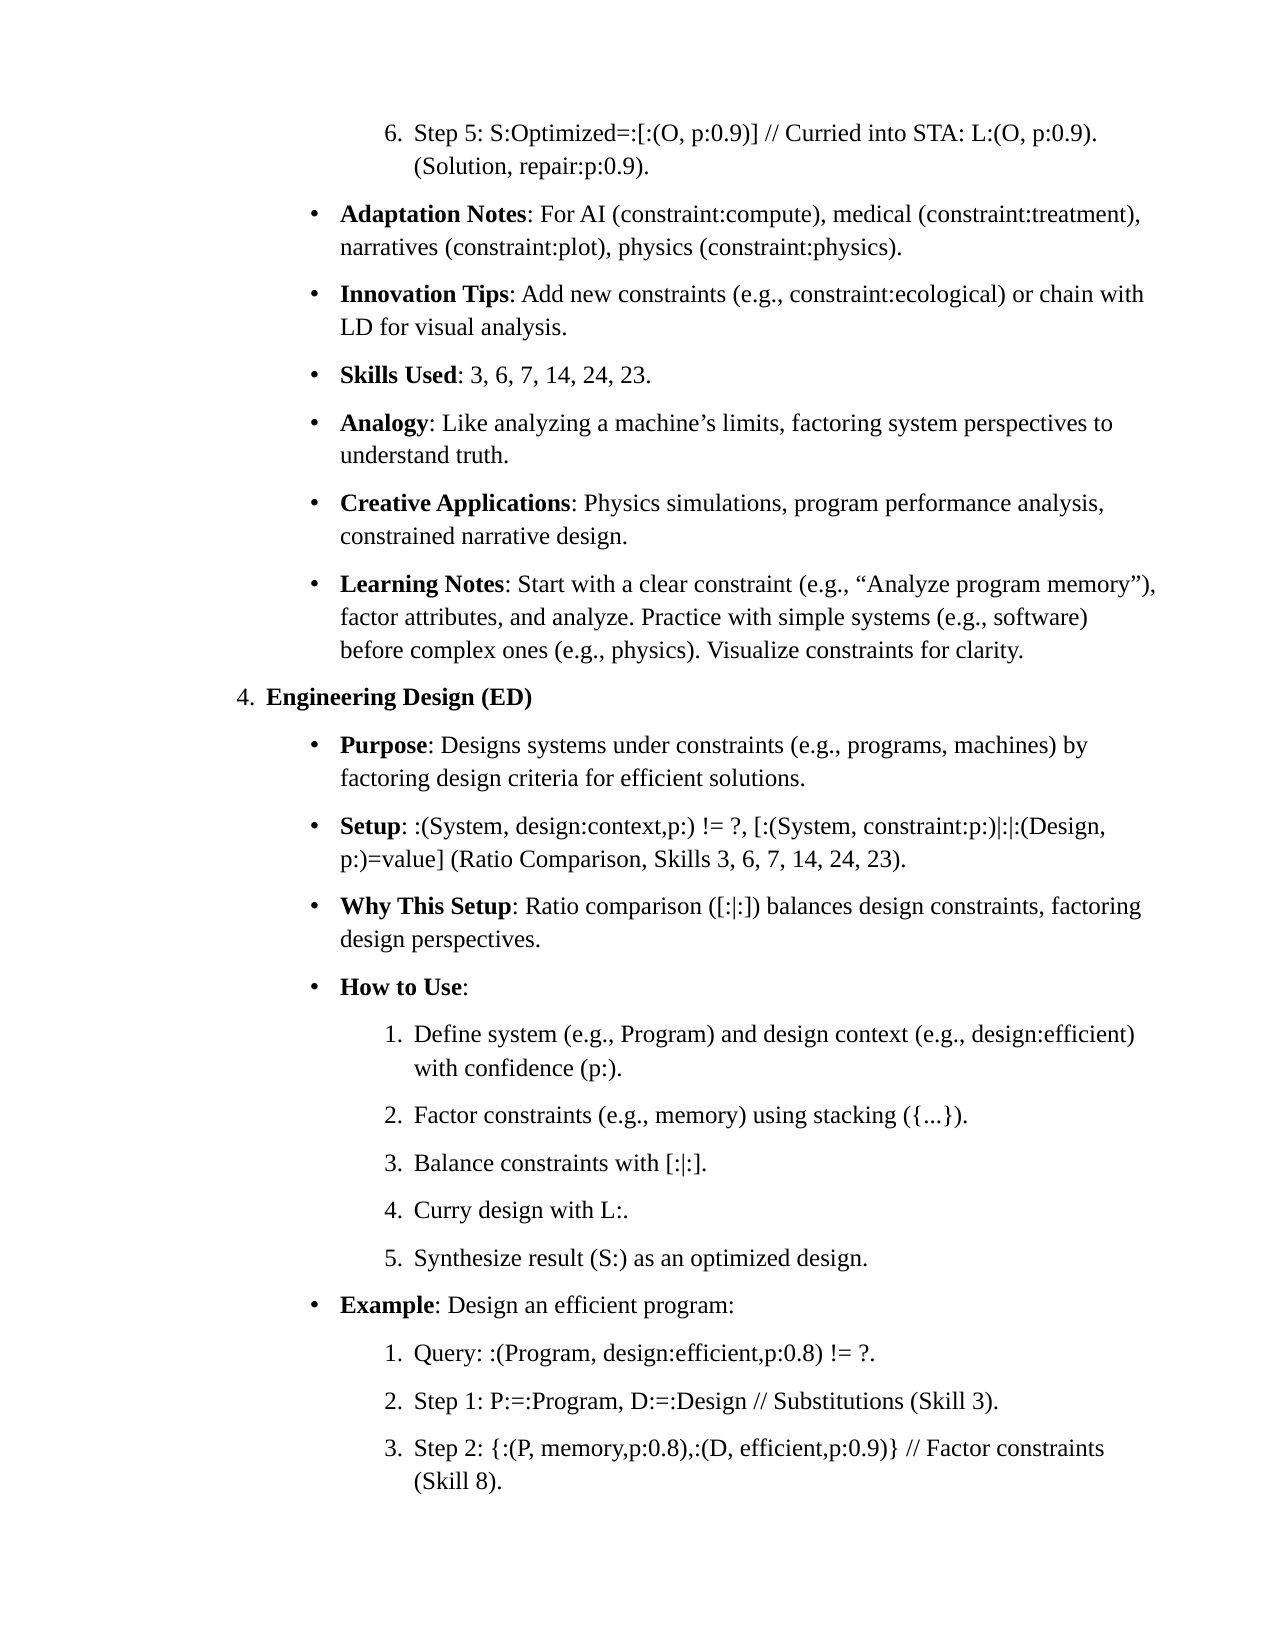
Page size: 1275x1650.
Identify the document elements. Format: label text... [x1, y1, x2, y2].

list Skills Used: 3, 6, 7, 14, 24, 23. [310, 360, 1157, 389]
list Analogy: Like analyzing a machine’s limits, factoring system perspectives to understand truth. [310, 408, 1157, 469]
list Learning Notes: Start with a clear constraint (e.g., “Analyze program memory”), factor attributes, and analyze. Practice with simple systems (e.g., software) before complex ones (e.g., physics). Visualize constraints for clarity. [310, 569, 1157, 664]
list Factor constraints (e.g., memory) using stacking ({...}). [384, 1100, 1157, 1129]
list Step 5: S:Optimized=:[:(O, p:0.9)] // Curried into STA: L:(O, p:0.9).(Solution, repair:p:0.9). [384, 118, 1157, 180]
list Innovation Tips: Add new constraints (e.g., constraint:ecological) or chain with LD for visual analysis. [310, 279, 1157, 341]
list How to Use: [310, 972, 1157, 1001]
list Why This Setup: Ratio comparison ([:|:]) balances design constraints, factoring design perspectives. [310, 891, 1157, 953]
list Setup: :(System, design:context,p:) != ?, [:(System, constraint:p:)|:|:(Design, p:)=value] (Ratio Comparison, Skills 3, 6, 7, 14, 24, 23). [310, 811, 1157, 872]
list Engineering Design (ED) [236, 682, 1157, 711]
list Curry design with L:. [384, 1195, 1157, 1224]
list Example: Design an efficient program: [310, 1291, 1157, 1319]
list Step 2: {:(P, memory,p:0.8),:(D, efficient,p:0.9)} // Factor constraints (Skill 8). [384, 1433, 1157, 1495]
list Purpose: Designs systems under constraints (e.g., programs, machines) by factoring design criteria for efficient solutions. [310, 730, 1157, 792]
list Creative Applications: Physics simulations, program performance analysis, constrained narrative design. [310, 488, 1157, 550]
list Balance constraints with [:|:]. [384, 1148, 1157, 1177]
list Step 1: P:=:Program, D:=:Design // Substitutions (Skill 3). [384, 1386, 1157, 1414]
list Adaptation Notes: For AI (constraint:compute), medical (constraint:treatment), narratives (constraint:plot), physics (constraint:physics). [310, 199, 1157, 261]
list Synthesize result (S:) as an optimized design. [384, 1243, 1157, 1272]
list Define system (e.g., Program) and design context (e.g., design:efficient) with confidence (p:). [384, 1019, 1157, 1081]
list Query: :(Program, design:efficient,p:0.8) != ?. [384, 1338, 1157, 1367]
